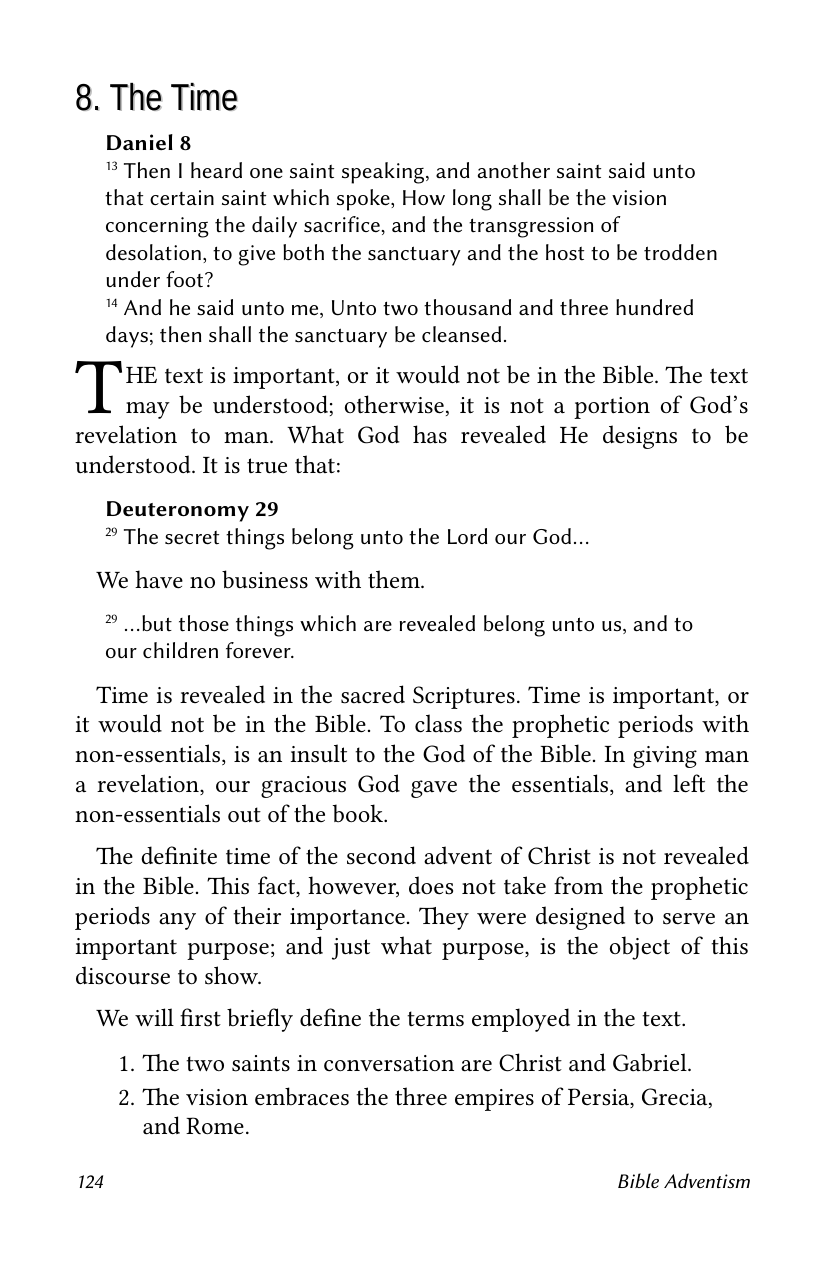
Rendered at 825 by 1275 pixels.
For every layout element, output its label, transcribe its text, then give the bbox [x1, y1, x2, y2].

text We have no business with them. [75, 566, 750, 594]
text 14 And he said unto me, Unto two thousand and three hundred days; then shall the sanctuary be cleansed. [105, 294, 720, 348]
text 29 The secret things belong unto the Lord our God... [105, 523, 720, 550]
text The definite time of the second advent of Christ is not revealed in the Bible. This fact, however, does not take from the prophetic periods any of their importance. They were designed to serve an important purpose; and just what purpose, is the object of this discourse to show. [75, 842, 750, 990]
list The two saints in conversation are Christ and Gabriel. [135, 1049, 750, 1077]
text Time is revealed in the sacred Scriptures. Time is important, or it would not be in the Bible. To class the prophetic periods with non-essentials, is an insult to the God of the Bible. In giving man a revelation, our gracious God gave the essentials, and left the non-essentials out of the book. [75, 681, 750, 829]
text We will first briefly define the terms employed in the text. [75, 1004, 750, 1032]
text Daniel 8 [105, 130, 750, 156]
text Deuteronomy 29 [105, 496, 750, 522]
text 13 Then I heard one saint speaking, and another saint said unto that certain saint which spoke, How long shall be the vision concerning the daily sacrifice, and the transgression of desolation, to give both the sanctuary and the host to be trodden under foot? [105, 158, 720, 293]
text 29 ...but those things which are revealed belong unto us, and to our children forever. [105, 611, 720, 664]
list The vision embraces the three empires of Persia, Grecia, and Rome. [135, 1083, 750, 1140]
text THE text is important, or it would not be in the Bible. The text may be understood; otherwise, it is not a portion of God’s revelation to man. What God has revealed He designs to be understood. It is true that: [75, 361, 750, 479]
title The Time [75, 75, 750, 118]
